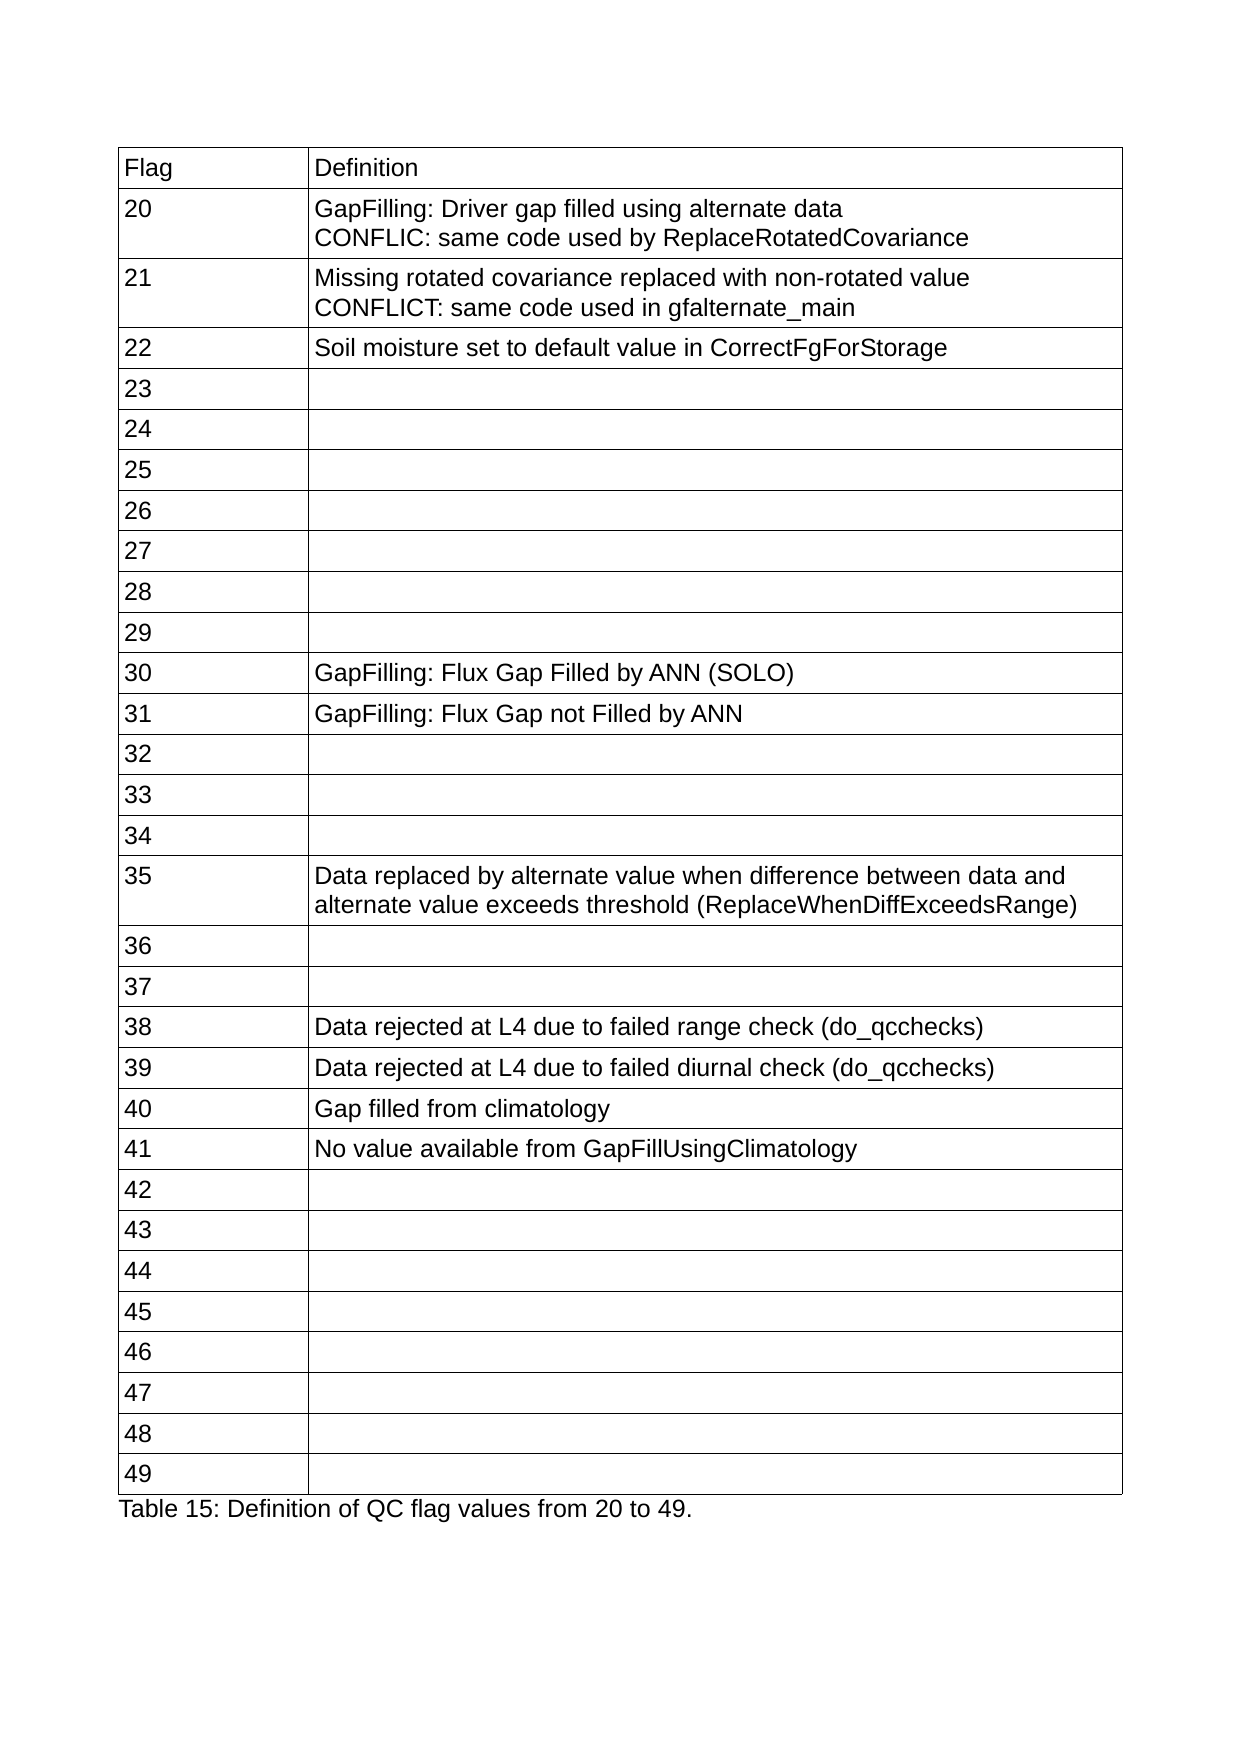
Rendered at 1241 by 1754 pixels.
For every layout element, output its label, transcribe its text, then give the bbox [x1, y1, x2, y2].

table_cell [309, 1251, 1122, 1291]
table_cell 22 [119, 328, 308, 368]
table_header Flag [119, 148, 308, 188]
table_cell 38 [119, 1007, 308, 1047]
table_header Gap filled from climatology [309, 1089, 1122, 1128]
table_cell [309, 572, 1122, 612]
table_cell 45 [119, 1292, 308, 1331]
table_cell 43 [119, 1211, 308, 1250]
table_cell [309, 1414, 1122, 1453]
table_cell 36 [119, 926, 308, 966]
table_cell 47 [119, 1373, 308, 1413]
table_cell [309, 613, 1122, 652]
table_cell 35 [119, 856, 308, 925]
table_cell Data rejected at L4 due to failed range check (do_qcchecks) [309, 1007, 1122, 1047]
table_cell [309, 531, 1122, 571]
table_cell [309, 775, 1122, 815]
table_cell [309, 450, 1122, 490]
table_cell [309, 1211, 1122, 1250]
table_cell 34 [119, 816, 308, 855]
table_cell 32 [119, 735, 308, 774]
table_cell GapFilling: Flux Gap Filled by ANN (SOLO) [309, 653, 1122, 693]
table_cell Soil moisture set to default value in CorrectFgForStorage [309, 328, 1122, 368]
table_cell No value available from GapFillUsingClimatology [309, 1129, 1122, 1169]
table_cell 44 [119, 1251, 308, 1291]
table_cell [309, 967, 1122, 1006]
table_cell 46 [119, 1332, 308, 1372]
table_cell 20 [119, 189, 308, 257]
table_cell 33 [119, 775, 308, 815]
table_cell 42 [119, 1170, 308, 1209]
table_cell [309, 926, 1122, 966]
table_cell 29 [119, 613, 308, 652]
table_cell GapFilling: Driver gap filled using alternate data CONFLIC: same code used by ReplaceRotatedCovariance [309, 189, 1122, 257]
table_cell 49 [119, 1454, 308, 1494]
table_cell [309, 816, 1122, 855]
table_cell 24 [119, 410, 308, 449]
table_cell Missing rotated covariance replaced with non-rotated value CONFLICT: same code used in gfalternate_main [309, 259, 1122, 327]
table_cell 21 [119, 259, 308, 327]
text Table 15: Definition of QC flag values from 20 to 49. [118, 1495, 1122, 1523]
table_cell 23 [119, 369, 308, 408]
table_cell [309, 1170, 1122, 1209]
table_header Definition [309, 148, 1122, 188]
table_cell 25 [119, 450, 308, 490]
table_cell 26 [119, 491, 308, 530]
table_cell [309, 1454, 1122, 1494]
table_cell 37 [119, 967, 308, 1006]
table_cell Data rejected at L4 due to failed diurnal check (do_qcchecks) [309, 1048, 1122, 1087]
table_cell [309, 1292, 1122, 1331]
table_cell 30 [119, 653, 308, 693]
table_cell [309, 1373, 1122, 1413]
table_cell 39 [119, 1048, 308, 1087]
table_cell [309, 369, 1122, 408]
table_cell 28 [119, 572, 308, 612]
table_cell 27 [119, 531, 308, 571]
table_cell 48 [119, 1414, 308, 1453]
table_cell 31 [119, 694, 308, 733]
table_cell GapFilling: Flux Gap not Filled by ANN [309, 694, 1122, 733]
table_cell 41 [119, 1129, 308, 1169]
table_cell [309, 735, 1122, 774]
table_header 40 [119, 1089, 308, 1128]
table_cell [309, 1332, 1122, 1372]
table_cell [309, 410, 1122, 449]
table_cell Data replaced by alternate value when difference between data and alternate value exceeds threshold (ReplaceWhenDiffExceedsRange) [309, 856, 1122, 925]
table_cell [309, 491, 1122, 530]
